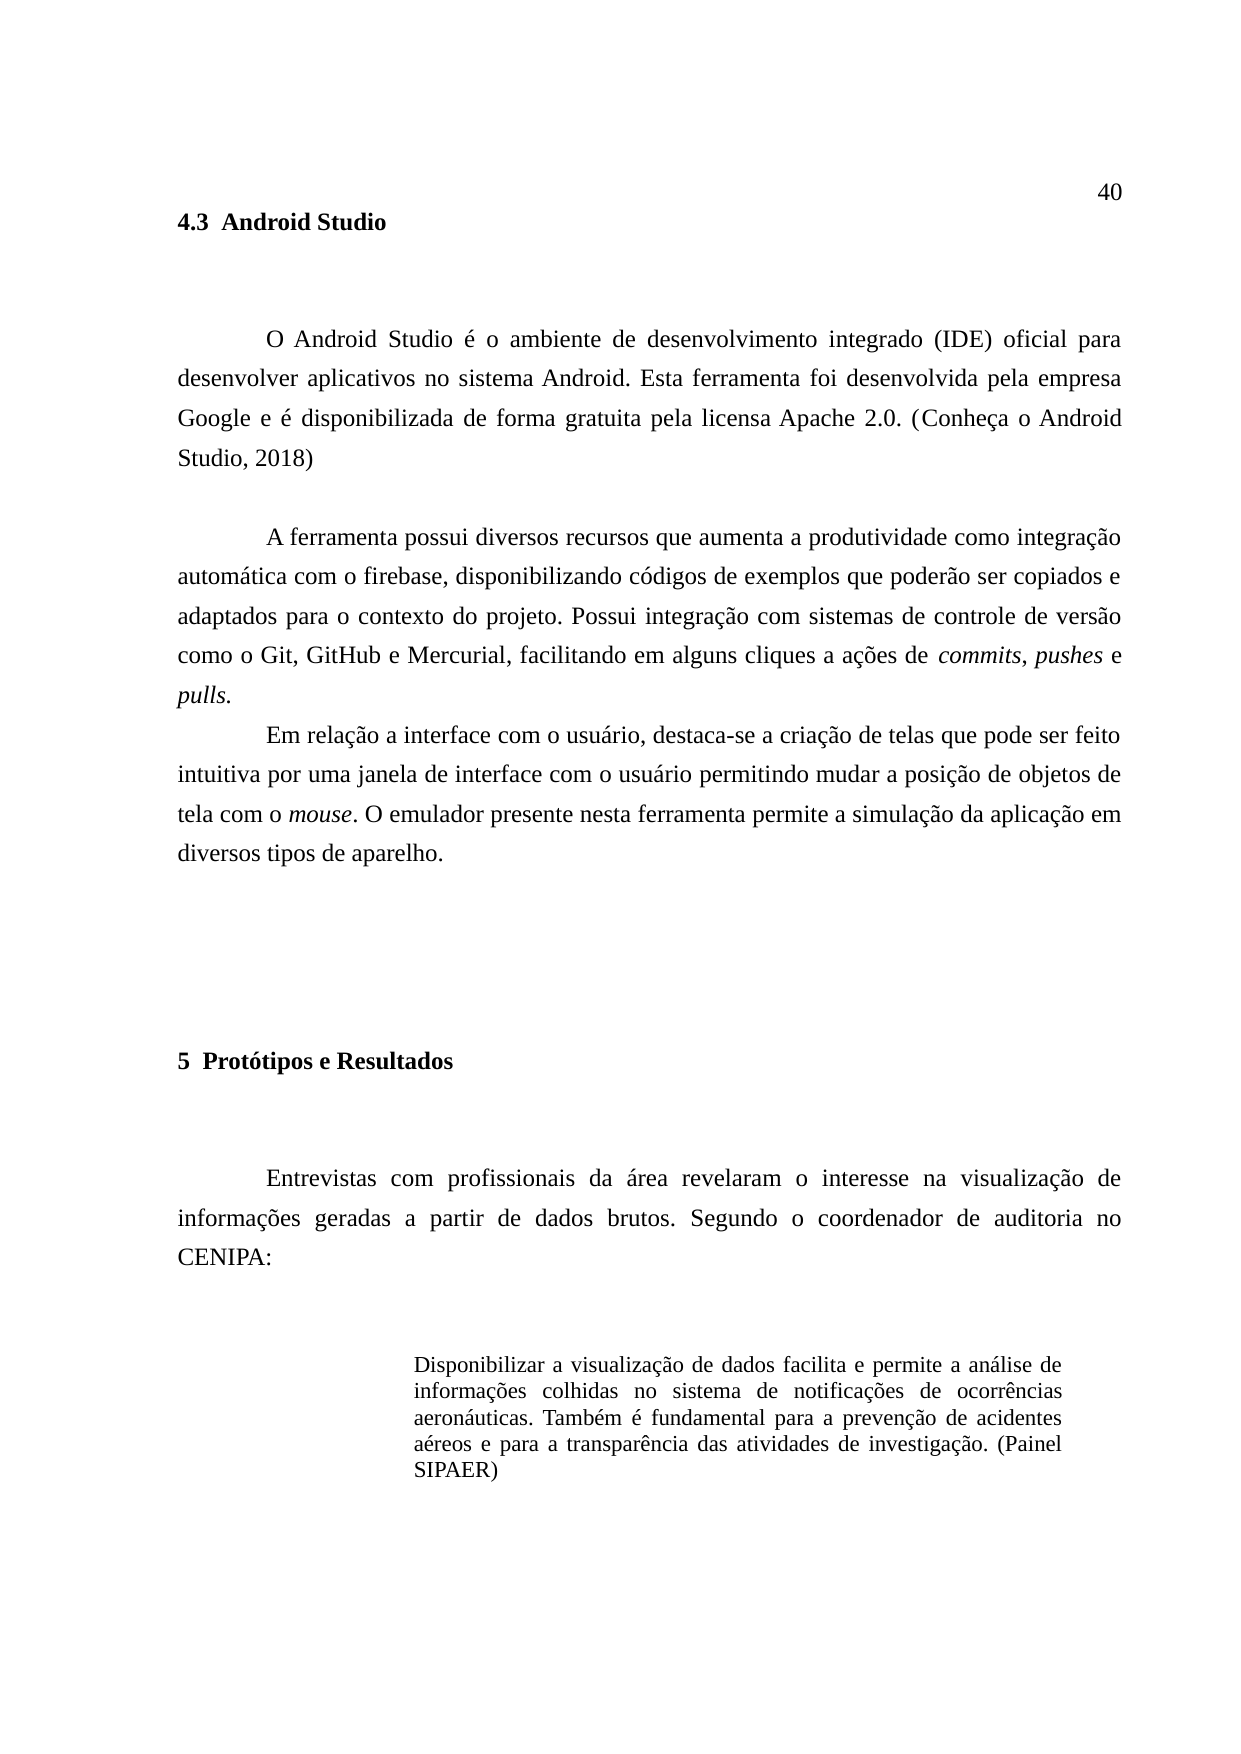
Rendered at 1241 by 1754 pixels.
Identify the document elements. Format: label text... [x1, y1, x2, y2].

subtitle Protótipos e Resultados [177, 1046, 1122, 1074]
text Disponibilizar a visualização de dados facilita e permite a análise de informações colhidas no sistema de notificações de ocorrências aeronáuticas. Também é fundamental para a prevenção de acidentes aéreos e para a transparência das atividades de investigação. (Painel SIPAER) [413, 1351, 1063, 1483]
text A ferramenta possui diversos recursos que aumenta a produtividade como integração automática com o firebase, disponibilizando códigos de exemplos que poderão ser copiados e adaptados para o contexto do projeto. Possui integração com sistemas de controle de versão como o Git, GitHub e Mercurial, facilitando em alguns cliques a ações de commits, pushes e pulls. [177, 522, 1122, 709]
subtitle Android Studio [177, 207, 1122, 235]
text Em relação a interface com o usuário, destaca-se a criação de telas que pode ser feito intuitiva por uma janela de interface com o usuário permitindo mudar a posição de objetos de tela com o mouse. O emulador presente nesta ferramenta permite a simulação da aplicação em diversos tipos de aparelho. [177, 720, 1122, 867]
text O Android Studio é o ambiente de desenvolvimento integrado (IDE) oficial para desenvolver aplicativos no sistema Android. Esta ferramenta foi desenvolvida pela empresa Google e é disponibilizada de forma gratuita pela licensa Apache 2.0. (Conheça o Android Studio, 2018) [177, 324, 1122, 471]
text Entrevistas com profissionais da área revelaram o interesse na visualização de informações geradas a partir de dados brutos. Segundo o coordenador de auditoria no CENIPA: [177, 1163, 1122, 1271]
